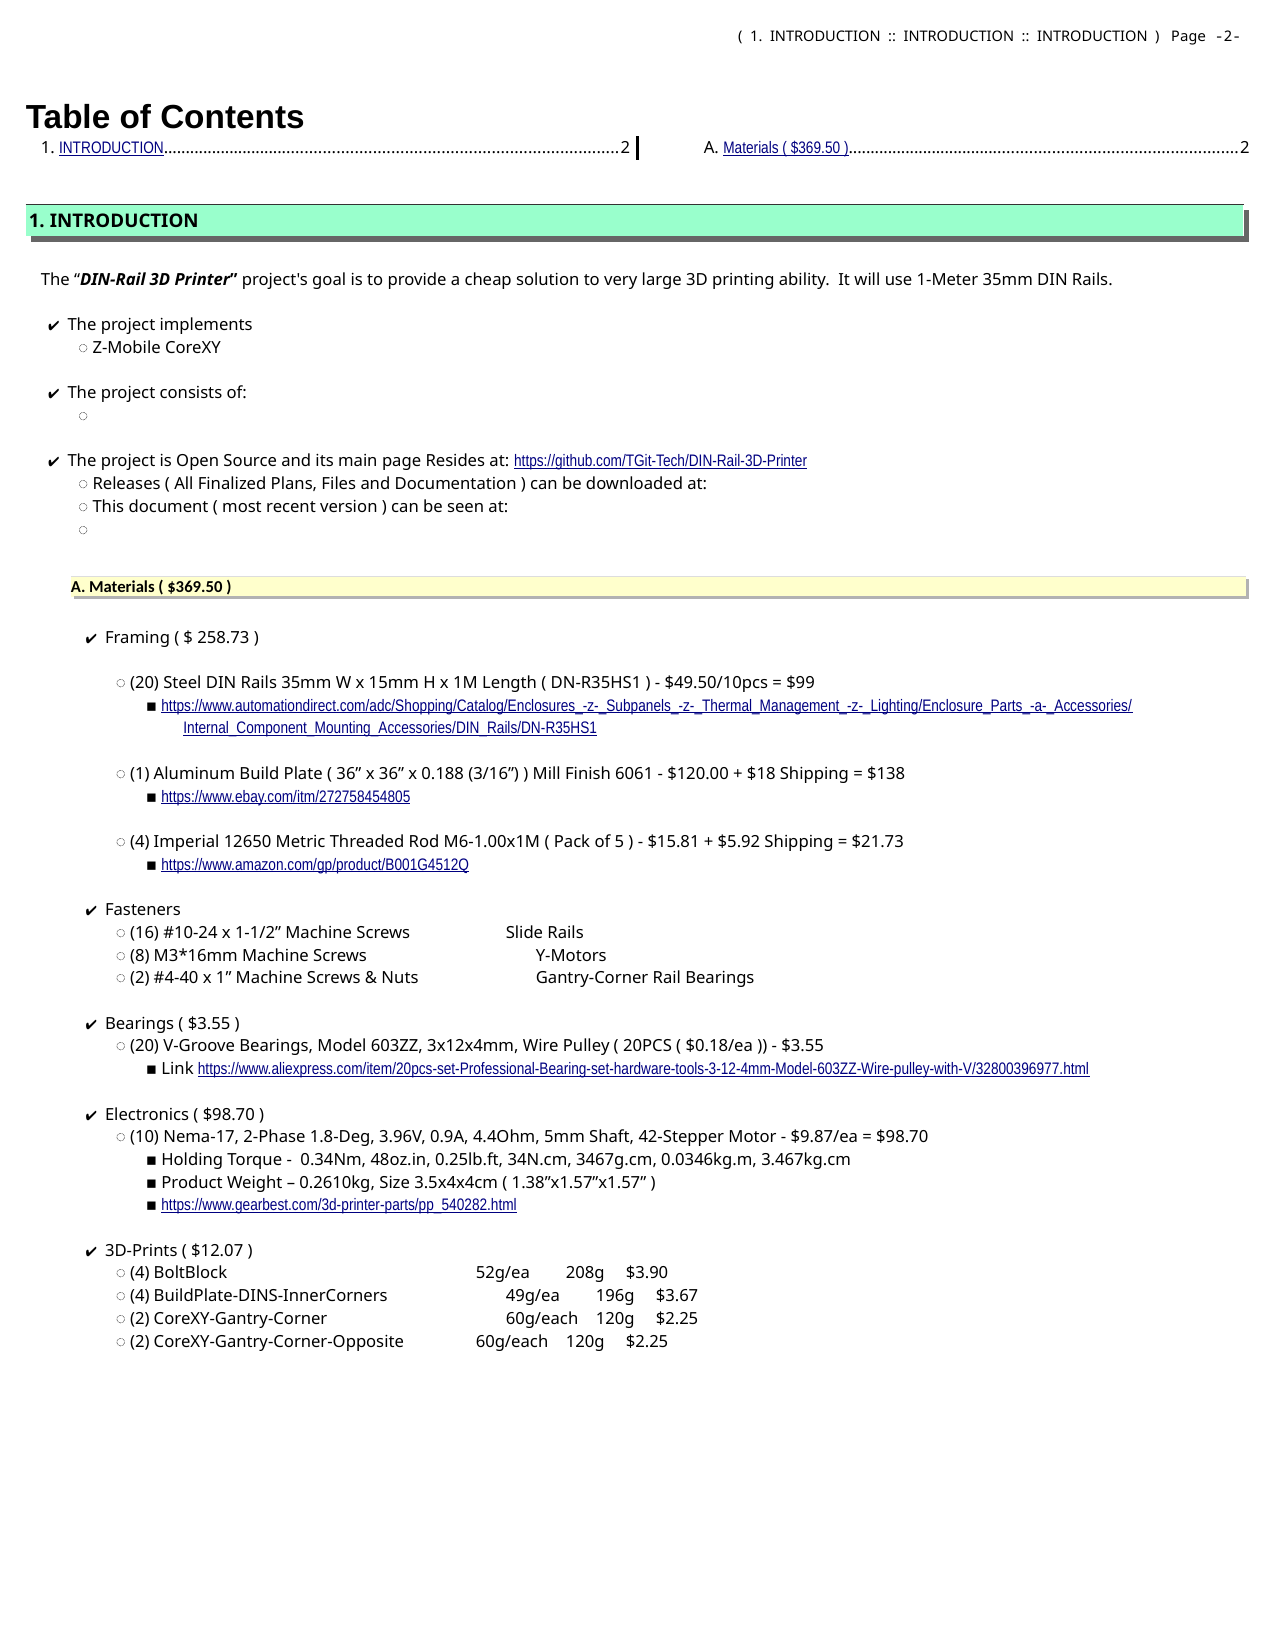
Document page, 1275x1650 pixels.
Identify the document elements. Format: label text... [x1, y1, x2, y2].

list (4) BuildPlate-DINS-InnerCorners 49g/ea 196g $3.67 [116, 1284, 1249, 1307]
list (20) Steel DIN Rails 35mm W x 15mm H x 1M Length ( DN-R35HS1 ) - $49.50/10pcs = $99 [116, 671, 1249, 693]
list (20) V-Groove Bearings, Model 603ZZ, 3x12x4mm, Wire Pulley ( 20PCS ( $0.18/ea )) - $3.55 [116, 1034, 1249, 1057]
list This document ( most recent version ) can be seen at: [78, 494, 1249, 517]
list (2) #4-40 x 1” Machine Screws & Nuts Gantry-Corner Rail Bearings [116, 966, 1249, 989]
list Releases ( All Finalized Plans, Files and Documentation ) can be downloaded at: [78, 472, 1249, 494]
list Fasteners [86, 898, 1249, 921]
subtitle Materials ( $369.50 ) [71, 577, 1246, 597]
list (1) Aluminum Build Plate ( 36” x 36” x 0.188 (3/16”) ) Mill Finish 6061 - $120.00 + $18 Shipping = $138 [116, 762, 1249, 784]
list The project consists of: [48, 381, 1249, 404]
list Framing ( $ 258.73 ) [86, 625, 1249, 648]
list The project is Open Source and its main page Resides at: https://github.com/TGit-Tech/DIN-Rail-3D-Printer [48, 449, 1249, 472]
list Bearings ( $3.55 ) [86, 1011, 1249, 1034]
list (4) Imperial 12650 Metric Threaded Rod M6-1.00x1M ( Pack of 5 ) - $15.81 + $5.92 Shipping = $21.73 [116, 830, 1249, 852]
list Link https://www.aliexpress.com/item/20pcs-set-Professional-Bearing-set-hardware-tools-3-12-4mm-Model-603ZZ-Wire-pulley-with-V/32800396977.html [146, 1057, 1249, 1079]
list Z-Mobile CoreXY [78, 336, 1249, 358]
list (4) BoltBlock 52g/ea 208g $3.90 [116, 1261, 1249, 1284]
list 3D-Prints ( $12.07 ) [86, 1238, 1249, 1261]
subtitle INTRODUCTION [26, 205, 1243, 236]
list (10) Nema-17, 2-Phase 1.8-Deg, 3.96V, 0.9A, 4.4Ohm, 5mm Shaft, 42-Stepper Motor - $9.87/ea = $98.70 [116, 1125, 1249, 1148]
list Product Weight – 0.2610kg, Size 3.5x4x4cm ( 1.38”x1.57”x1.57” ) [146, 1170, 1249, 1193]
text The “DIN-Rail 3D Printer” project's goal is to provide a cheap solution to very large 3D printing ability. It will use 1-Meter 35mm DIN Rails. [41, 267, 1249, 290]
list Electronics ( $98.70 ) [86, 1102, 1249, 1125]
text 1. INTRODUCTION 2 [41, 136, 630, 159]
text A. Materials ( $369.50 ) 2 [688, 136, 1249, 159]
list https://www.amazon.com/gp/product/B001G4512Q [146, 852, 1249, 875]
list (8) M3*16mm Machine Screws Y-Motors [116, 943, 1249, 966]
list https://www.gearbest.com/3d-printer-parts/pp_540282.html [146, 1193, 1249, 1216]
subtitle Table of Contents [26, 98, 1249, 136]
list (2) CoreXY-Gantry-Corner 60g/each 120g $2.25 [116, 1307, 1249, 1329]
list (2) CoreXY-Gantry-Corner-Opposite 60g/each 120g $2.25 [116, 1329, 1249, 1352]
list (16) #10-24 x 1-1/2” Machine Screws Slide Rails [116, 921, 1249, 943]
list https://www.ebay.com/itm/272758454805 [146, 784, 1249, 807]
list The project implements [48, 313, 1249, 336]
list Holding Torque - 0.34Nm, 48oz.in, 0.25lb.ft, 34N.cm, 3467g.cm, 0.0346kg.m, 3.467kg.cm [146, 1148, 1249, 1170]
list https://www.automationdirect.com/adc/Shopping/Catalog/Enclosures_-z-_Subpanels_-z-_Thermal_Management_-z-_Lighting/Enclosure_Parts_-a-_Accessories/Internal_Component_Mounting_Accessories/DIN_Rails/DN-R35HS1 [146, 693, 1249, 739]
